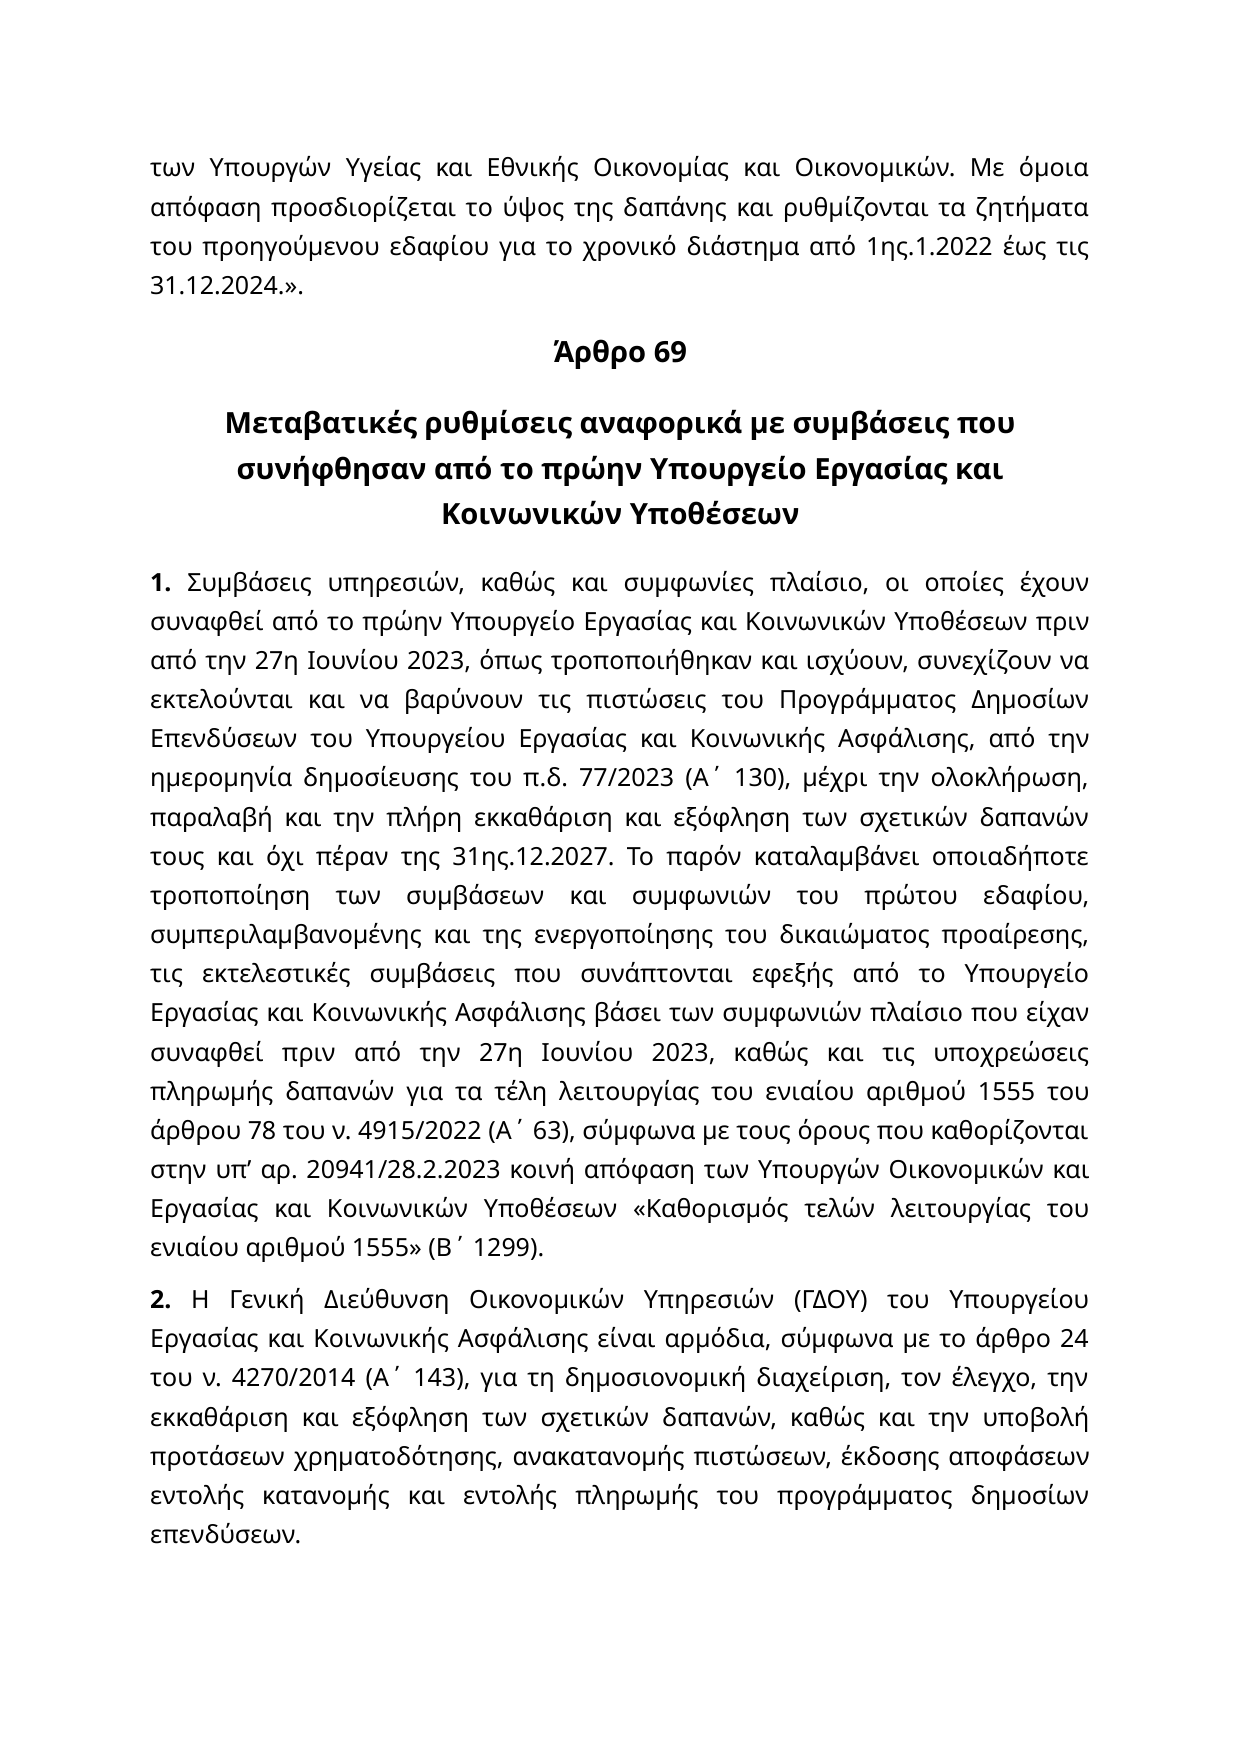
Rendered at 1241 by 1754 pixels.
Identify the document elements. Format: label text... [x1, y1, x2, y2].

subtitle Άρθρο 69 [150, 332, 1090, 371]
text 1. Συμβάσεις υπηρεσιών, καθώς και συμφωνίες πλαίσιο, οι οποίες έχουν συναφθεί από το πρώην Υπουργείο Εργασίας και Κοινωνικών Υποθέσεων πριν από την 27η Ιουνίου 2023, όπως τροποποιήθηκαν και ισχύουν, συνεχίζουν να εκτελούνται και να βαρύνουν τις πιστώσεις του Προγράμματος Δημοσίων Επενδύσεων του Υπουργείου Εργασίας και Κοινωνικής Ασφάλισης, από την ημερομηνία δημοσίευσης του π.δ. 77/2023 (Α΄ 130), μέχρι την ολοκλήρωση, παραλαβή και την πλήρη εκκαθάριση και εξόφληση των σχετικών δαπανών τους και όχι πέραν της 31ης.12.2027. Το παρόν καταλαμβάνει οποιαδήποτε τροποποίηση των συμβάσεων και συμφωνιών του πρώτου εδαφίου, συμπεριλαμβανομένης και της ενεργοποίησης του δικαιώματος προαίρεσης, τις εκτελεστικές συμβάσεις που συνάπτονται εφεξής από το Υπουργείο Εργασίας και Κοινωνικής Ασφάλισης βάσει των συμφωνιών πλαίσιο που είχαν συναφθεί πριν από την 27η Ιουνίου 2023, καθώς και τις υποχρεώσεις πληρωμής δαπανών για τα τέλη λειτουργίας του ενιαίου αριθμού 1555 του άρθρου 78 του ν. 4915/2022 (Α΄ 63), σύμφωνα με τους όρους που καθορίζονται στην υπ’ αρ. 20941/28.2.2023 κοινή απόφαση των Υπουργών Οικονομικών και Εργασίας και Κοινωνικών Υποθέσεων «Καθορισμός τελών λειτουργίας του ενιαίου αριθμού 1555» (Β΄ 1299). [150, 564, 1090, 1264]
subtitle Μεταβατικές ρυθμίσεις αναφορικά με συμβάσεις που συνήφθησαν από το πρώην Υπουργείο Εργασίας και Κοινωνικών Υποθέσεων [150, 402, 1090, 533]
text 2. Η Γενική Διεύθυνση Οικονομικών Υπηρεσιών (ΓΔΟΥ) του Υπουργείου Εργασίας και Κοινωνικής Ασφάλισης είναι αρμόδια, σύμφωνα με το άρθρο 24 του ν. 4270/2014 (Α΄ 143), για τη δημοσιονομική διαχείριση, τον έλεγχο, την εκκαθάριση και εξόφληση των σχετικών δαπανών, καθώς και την υποβολή προτάσεων χρηματοδότησης, ανακατανομής πιστώσεων, έκδοσης αποφάσεων εντολής κατανομής και εντολής πληρωμής του προγράμματος δημοσίων επενδύσεων. [150, 1282, 1090, 1551]
text των Υπουργών Υγείας και Εθνικής Οικονομίας και Οικονομικών. Με όμοια απόφαση προσδιορίζεται το ύψος της δαπάνης και ρυθμίζονται τα ζητήματα του προηγούμενου εδαφίου για το χρονικό διάστημα από 1ης.1.2022 έως τις 31.12.2024.». [150, 150, 1090, 302]
